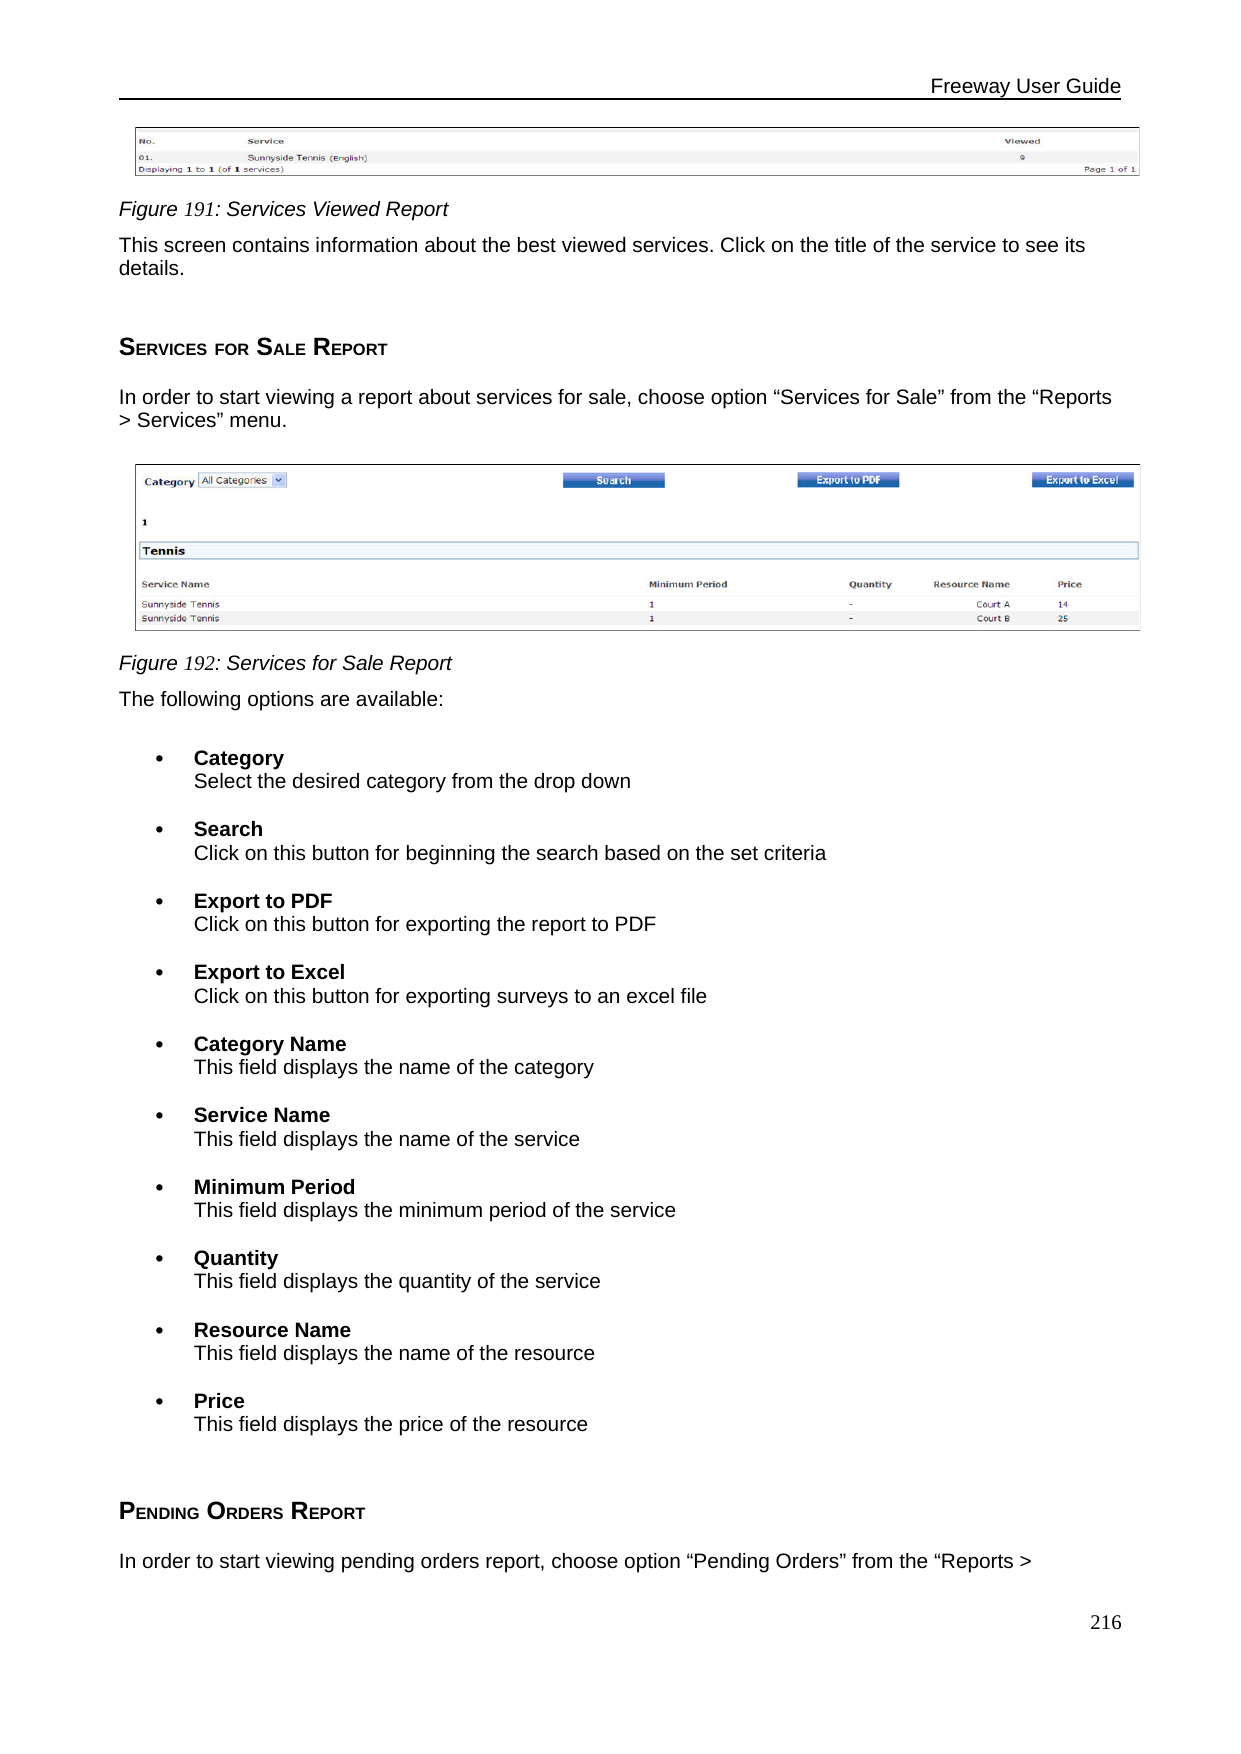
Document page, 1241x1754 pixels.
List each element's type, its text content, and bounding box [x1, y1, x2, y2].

list Minimum Period This field displays the minimum period of the service [156, 1175, 1121, 1222]
list Price This field displays the price of the resource [156, 1390, 1121, 1436]
list Category Select the desired category from the drop down [156, 747, 1121, 793]
text The following options are available: [119, 688, 1121, 711]
text In order to start viewing a report about services for sale, choose option “Services for Sale” from the “Reports > Services” menu. [119, 386, 1121, 432]
picture [135, 127, 1140, 176]
list Resource Name This field displays the name of the resource [156, 1318, 1121, 1365]
list Export to PDF Click on this button for exporting the report to PDF [156, 889, 1121, 936]
list Service Name This field displays the name of the service [156, 1104, 1121, 1150]
list Export to Excel Click on this button for exporting surveys to an excel file [156, 961, 1121, 1007]
text Figure 191: Services Viewed Report [119, 197, 1121, 221]
subtitle Pending Orders Report [119, 1497, 1121, 1525]
list Category Name This field displays the name of the category [156, 1032, 1121, 1079]
list Search Click on this button for beginning the search based on the set criteria [156, 818, 1121, 864]
picture [135, 464, 1141, 631]
list Quantity This field displays the quantity of the service [156, 1247, 1121, 1293]
text Figure 192: Services for Sale Report [119, 652, 1121, 675]
subtitle Services for Sale Report [119, 333, 1121, 361]
text In order to start viewing pending orders report, choose option “Pending Orders” from the “Reports > [119, 1550, 1121, 1573]
text This screen contains information about the best viewed services. Click on the title of the service to see its details. [119, 233, 1121, 280]
